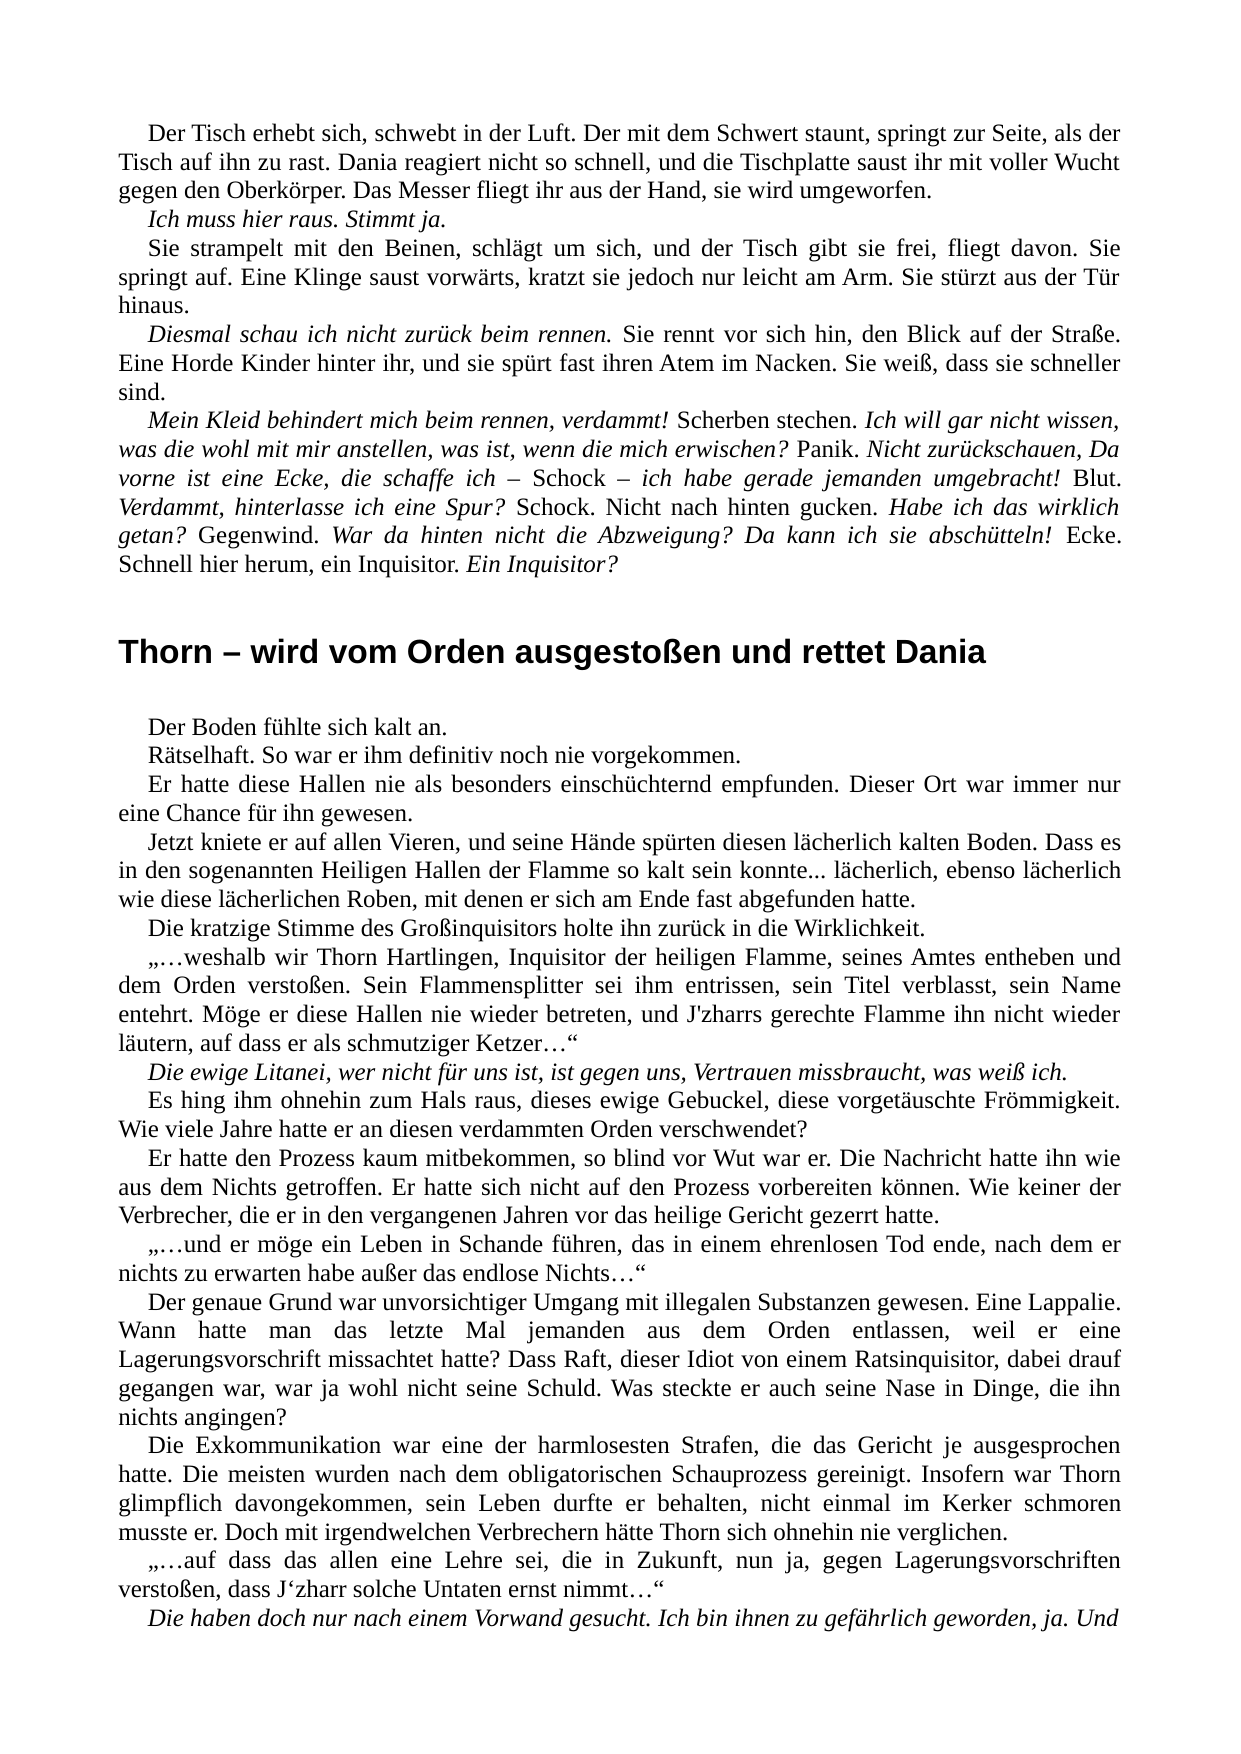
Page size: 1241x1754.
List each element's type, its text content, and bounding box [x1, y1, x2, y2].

text „…und er möge ein Leben in Schande führen, das in einem ehrenlosen Tod ende, nach dem er nichts zu erwarten habe außer das endlose Nichts…“ [118, 1229, 1122, 1287]
text Die haben doch nur nach einem Vorwand gesucht. Ich bin ihnen zu gefährlich geworden, ja. Und [118, 1603, 1122, 1632]
text Der Tisch erhebt sich, schwebt in der Luft. Der mit dem Schwert staunt, springt zur Seite, als der Tisch auf ihn zu rast. Dania reagiert nicht so schnell, und die Tischplatte saust ihr mit voller Wucht gegen den Oberkörper. Das Messer fliegt ihr aus der Hand, sie wird umgeworfen. [118, 118, 1122, 204]
text „…weshalb wir Thorn Hartlingen, Inquisitor der heiligen Flamme, seines Amtes entheben und dem Orden verstoßen. Sein Flammensplitter sei ihm entrissen, sein Titel verblasst, sein Name entehrt. Möge er diese Hallen nie wieder betreten, und J'zharrs gerechte Flamme ihn nicht wieder läutern, auf dass er als schmutziger Ketzer…“ [118, 942, 1122, 1057]
text Rätselhaft. So war er ihm definitiv noch nie vorgekommen. [118, 741, 1122, 769]
text Jetzt kniete er auf allen Vieren, und seine Hände spürten diesen lächerlich kalten Boden. Dass es in den sogenannten Heiligen Hallen der Flamme so kalt sein konnte... lächerlich, ebenso lächerlich wie diese lächerlichen Roben, mit denen er sich am Ende fast abgefunden hatte. [118, 827, 1122, 913]
text Der genaue Grund war unvorsichtiger Umgang mit illegalen Substanzen gewesen. Eine Lappalie. Wann hatte man das letzte Mal jemanden aus dem Orden entlassen, weil er eine Lagerungsvorschrift missachtet hatte? Dass Raft, dieser Idiot von einem Ratsinquisitor, dabei drauf gegangen war, war ja wohl nicht seine Schuld. Was steckte er auch seine Nase in Dinge, die ihn nichts angingen? [118, 1287, 1122, 1431]
text Die Exkommunikation war eine der harmlosesten Strafen, die das Gericht je ausgesprochen hatte. Die meisten wurden nach dem obligatorischen Schauprozess gereinigt. Insofern war Thorn glimpflich davongekommen, sein Leben durfte er behalten, nicht einmal im Kerker schmoren musste er. Doch mit irgendwelchen Verbrechern hätte Thorn sich ohnehin nie verglichen. [118, 1431, 1122, 1546]
text Er hatte den Prozess kaum mitbekommen, so blind vor Wut war er. Die Nachricht hatte ihn wie aus dem Nichts getroffen. Er hatte sich nicht auf den Prozess vorbereiten können. Wie keiner der Verbrecher, die er in den vergangenen Jahren vor das heilige Gericht gezerrt hatte. [118, 1143, 1122, 1229]
text Die ewige Litanei, wer nicht für uns ist, ist gegen uns, Vertrauen missbraucht, was weiß ich. [118, 1057, 1122, 1086]
text Der Boden fühlte sich kalt an. [118, 712, 1122, 741]
text Es hing ihm ohnehin zum Hals raus, dieses ewige Gebuckel, diese vorgetäuschte Frömmigkeit. Wie viele Jahre hatte er an diesen verdammten Orden verschwendet? [118, 1086, 1122, 1143]
text „…auf dass das allen eine Lehre sei, die in Zukunft, nun ja, gegen Lagerungsvorschriften verstoßen, dass J‘zharr solche Untaten ernst nimmt…“ [118, 1546, 1122, 1603]
text Diesmal schau ich nicht zurück beim rennen. Sie rennt vor sich hin, den Blick auf der Straße. Eine Horde Kinder hinter ihr, und sie spürt fast ihren Atem im Nacken. Sie weiß, dass sie schneller sind. [118, 319, 1122, 406]
text Sie strampelt mit den Beinen, schlägt um sich, und der Tisch gibt sie frei, fliegt davon. Sie springt auf. Eine Klinge saust vorwärts, kratzt sie jedoch nur leicht am Arm. Sie stürzt aus der Tür hinaus. [118, 233, 1122, 319]
text Die kratzige Stimme des Großinquisitors holte ihn zurück in die Wirklichkeit. [118, 913, 1122, 942]
text Mein Kleid behindert mich beim rennen, verdammt! Scherben stechen. Ich will gar nicht wissen, was die wohl mit mir anstellen, was ist, wenn die mich erwischen? Panik. Nicht zurückschauen, Da vorne ist eine Ecke, die schaffe ich – Schock – ich habe gerade jemanden umgebracht! Blut. Verdammt, hinterlasse ich eine Spur? Schock. Nicht nach hinten gucken. Habe ich das wirklich getan? Gegenwind. War da hinten nicht die Abzweigung? Da kann ich sie abschütteln! Ecke. Schnell hier herum, ein Inquisitor. Ein Inquisitor? [118, 406, 1122, 578]
subtitle Thorn – wird vom Orden ausgestoßen und rettet Dania [118, 632, 1122, 671]
text Er hatte diese Hallen nie als besonders einschüchternd empfunden. Dieser Ort war immer nur eine Chance für ihn gewesen. [118, 769, 1122, 827]
text Ich muss hier raus. Stimmt ja. [118, 204, 1122, 233]
